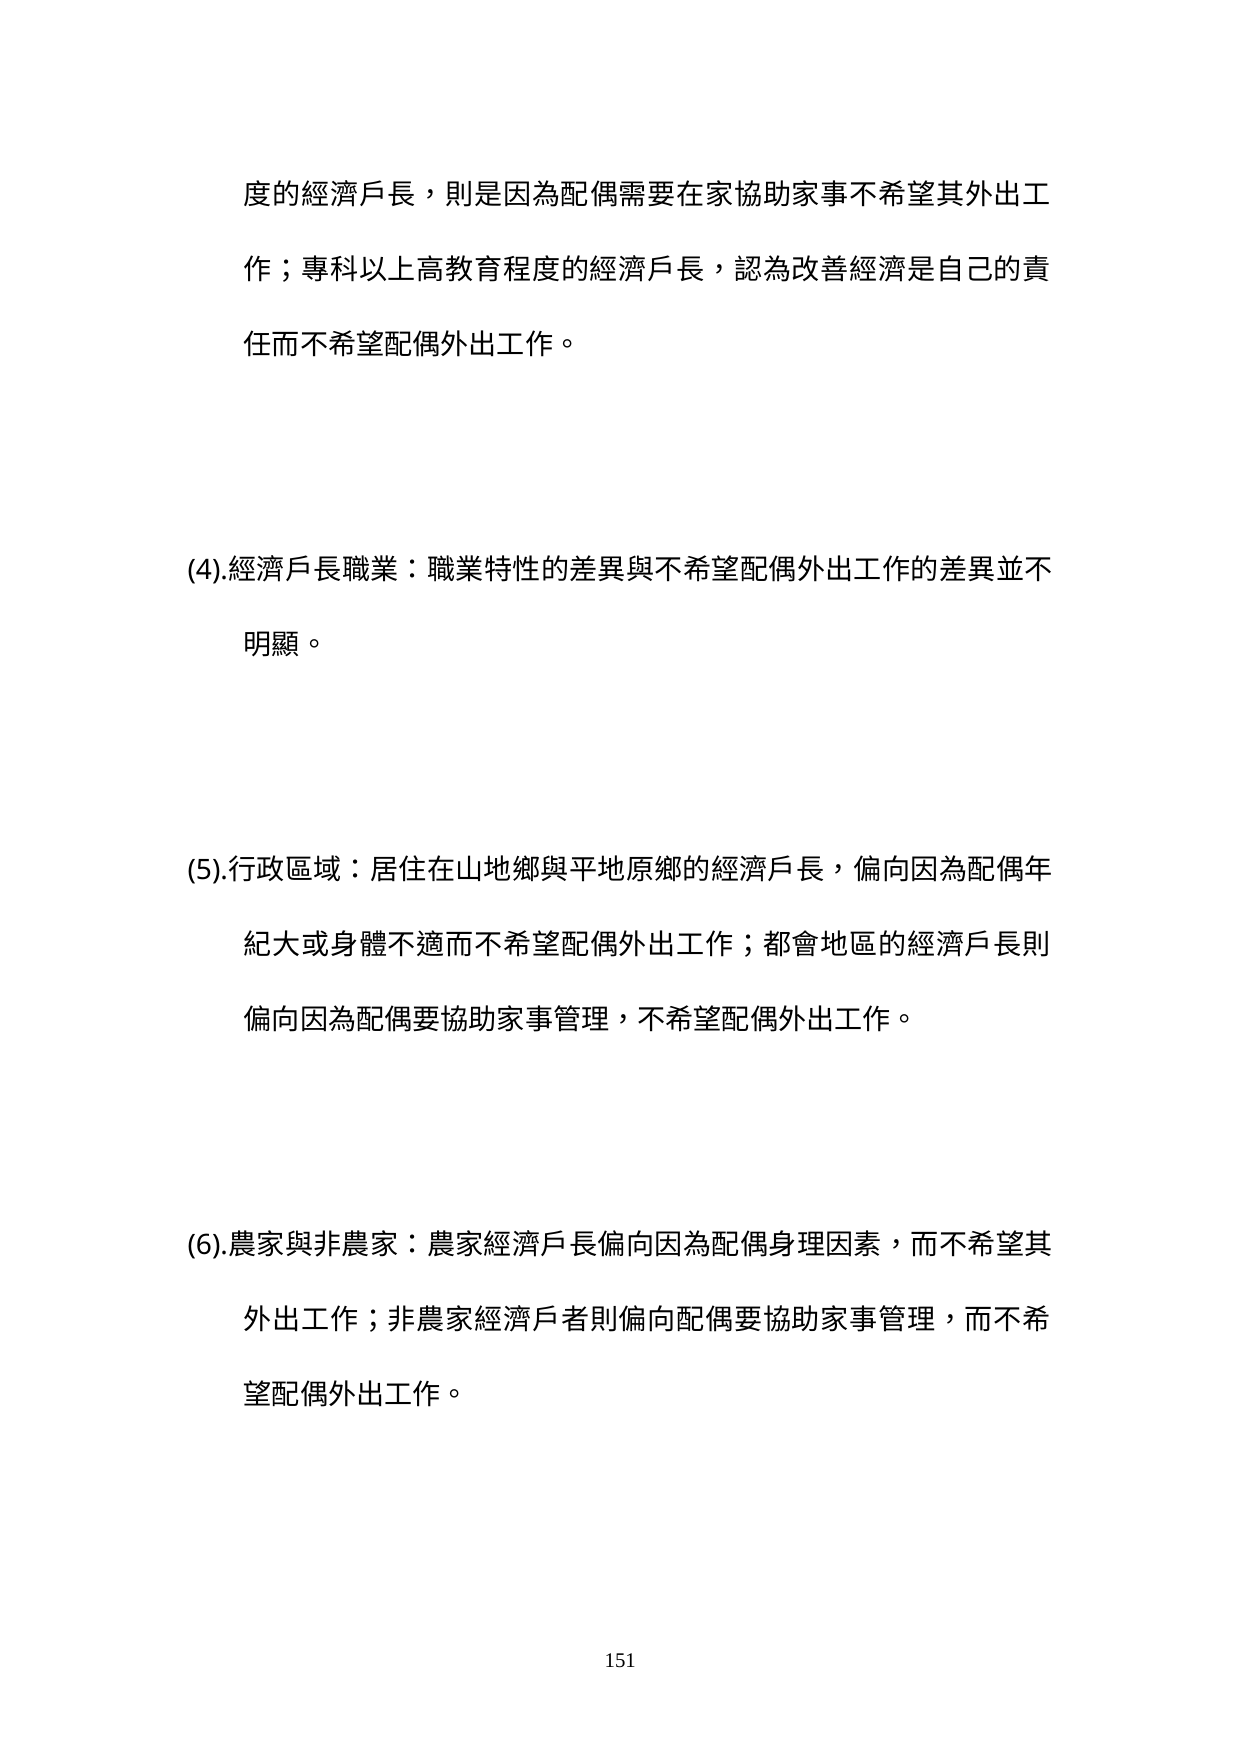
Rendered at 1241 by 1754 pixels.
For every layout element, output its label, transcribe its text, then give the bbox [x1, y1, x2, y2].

text (5).行政區域：居住在山地鄉與平地原鄉的經濟戶長，偏向因為配偶年紀大或身體不適而不希望配偶外出工作；都會地區的經濟戶長則偏向因為配偶要協助家事管理，不希望配偶外出工作。 [187, 825, 1053, 1050]
text 度的經濟戶長，則是因為配偶需要在家協助家事不希望其外出工作；專科以上高教育程度的經濟戶長，認為改善經濟是自己的責任而不希望配偶外出工作。 [187, 150, 1053, 375]
text (4).經濟戶長職業：職業特性的差異與不希望配偶外出工作的差異並不明顯。 [187, 525, 1053, 675]
text (6).農家與非農家：農家經濟戶長偏向因為配偶身理因素，而不希望其外出工作；非農家經濟戶者則偏向配偶要協助家事管理，而不希望配偶外出工作。 [187, 1200, 1053, 1425]
